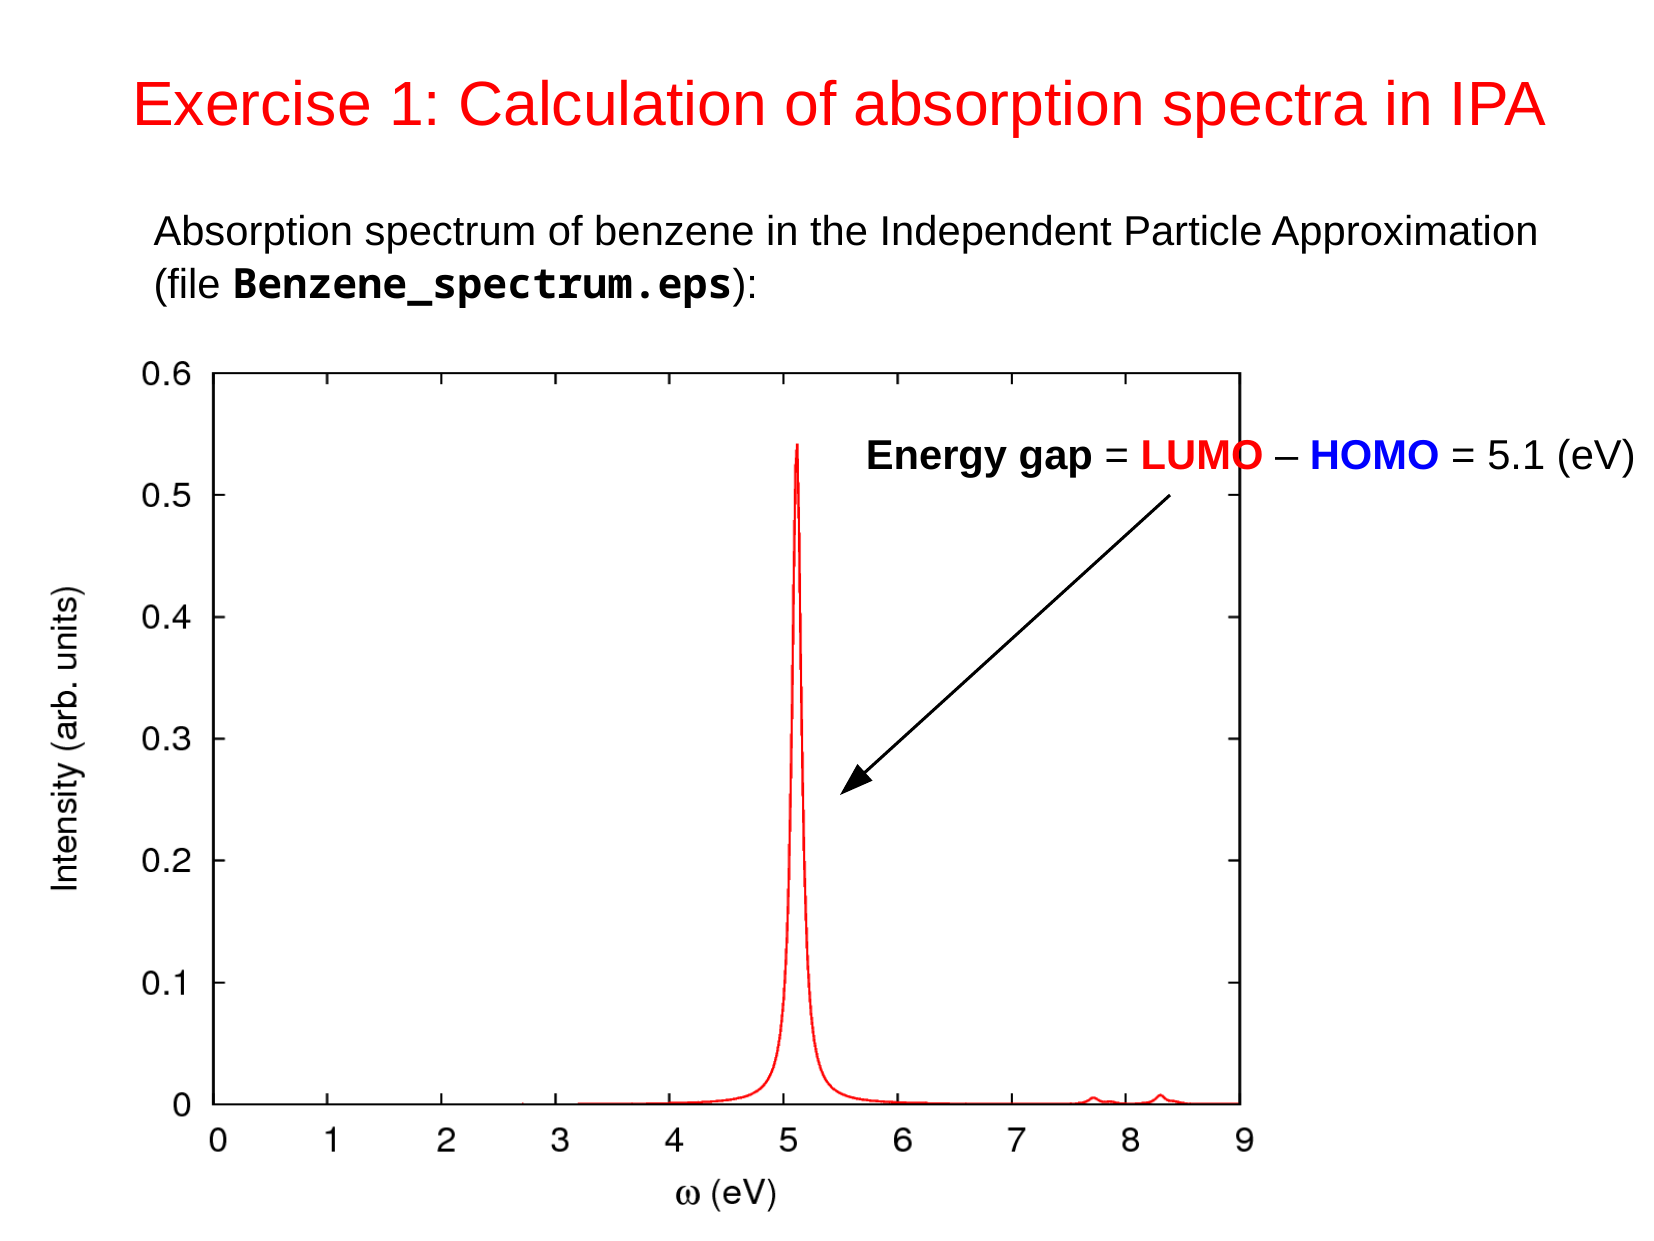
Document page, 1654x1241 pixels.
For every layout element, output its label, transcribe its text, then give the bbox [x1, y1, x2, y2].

list Absorption spectrum of benzene in the Independent Particle Approximation (file Benzene_spectrum.eps): [82, 207, 1571, 322]
list Energy gap = LUMO – HOMO = 5.1 (eV) [795, 431, 1654, 519]
picture [31, 347, 1261, 1216]
title Exercise 1: Calculation of absorption spectra in IPA [84, 32, 1573, 175]
